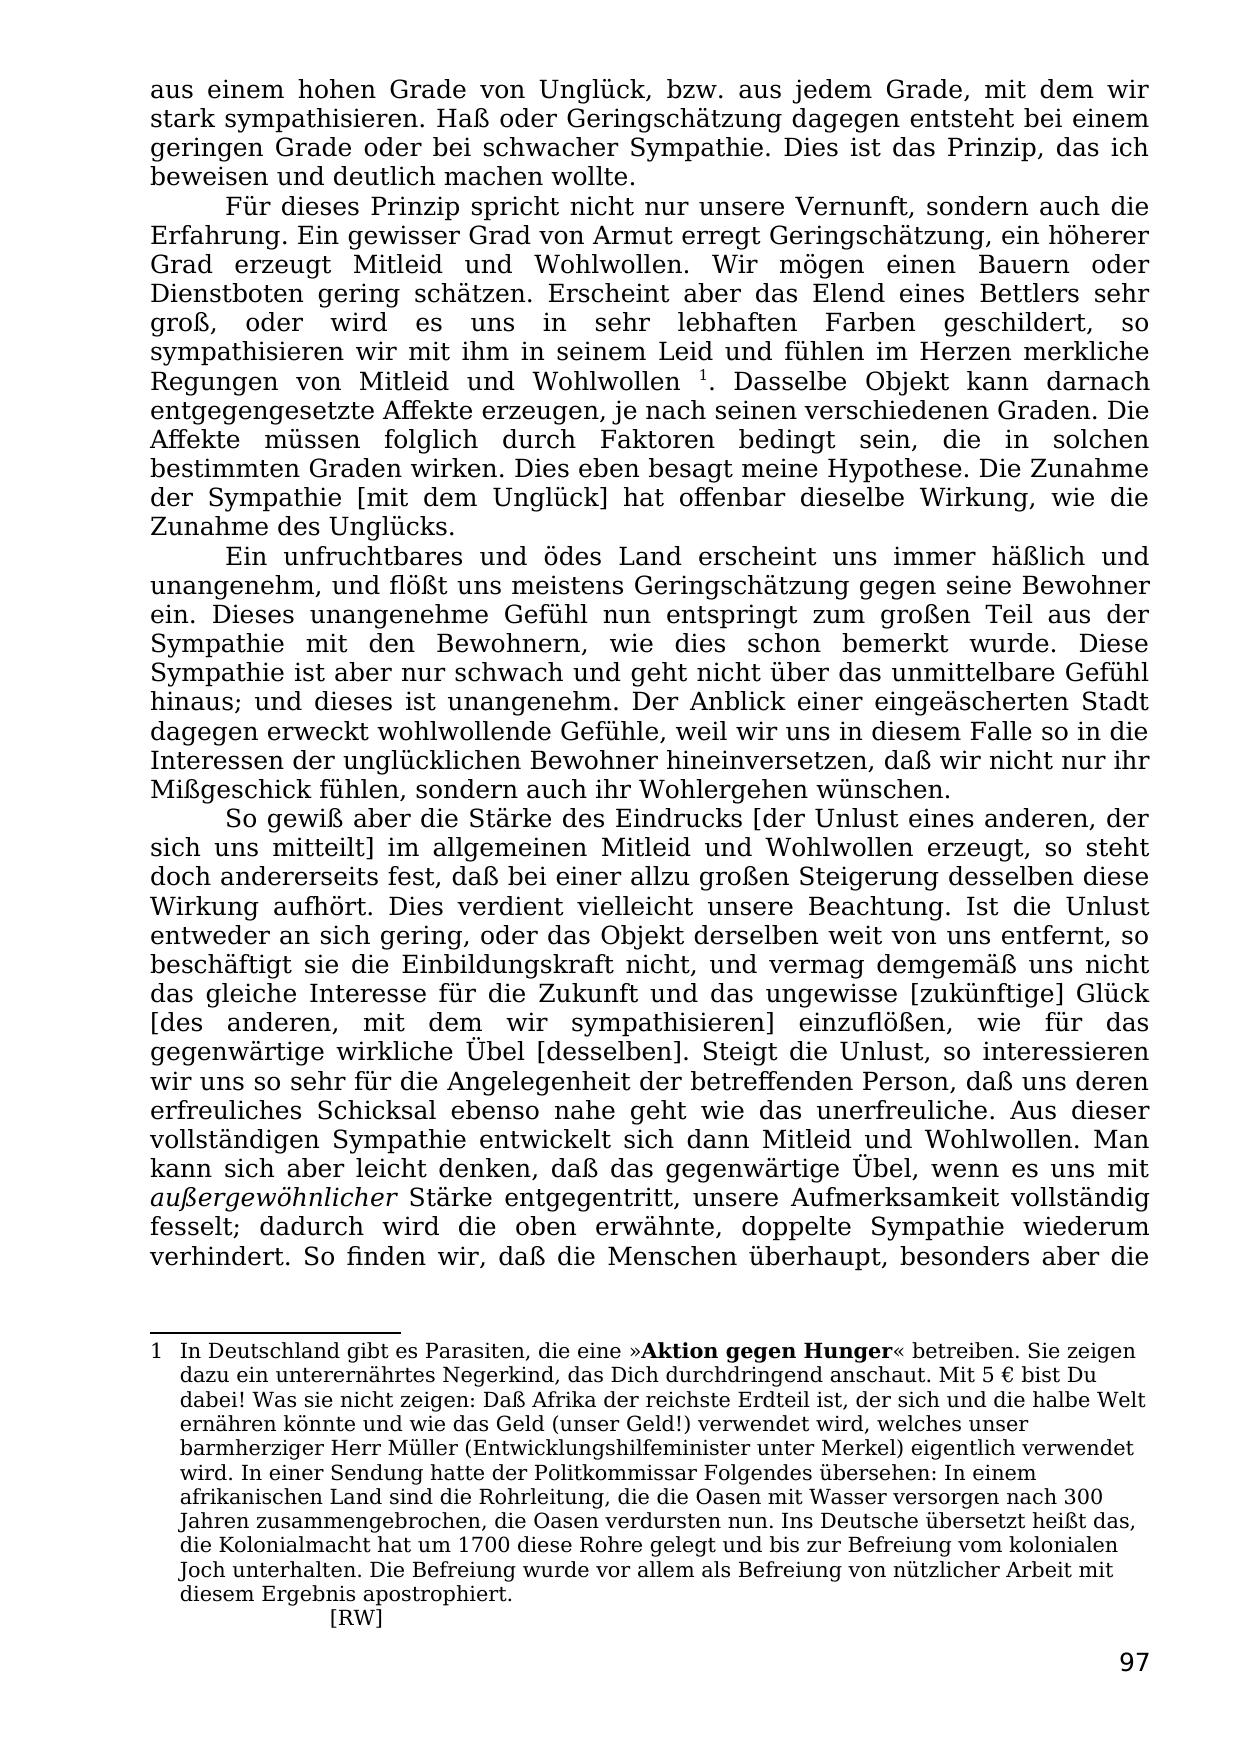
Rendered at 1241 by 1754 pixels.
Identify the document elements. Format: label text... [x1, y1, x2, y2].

text Für dieses Prinzip spricht nicht nur unsere Vernunft, sondern auch die Erfahrung. Ein gewisser Grad von Armut erregt Geringschätzung, ein höherer Grad erzeugt Mitleid und Wohlwollen. Wir mögen einen Bauern oder Dienstboten gering schätzen. Erscheint aber das Elend eines Bettlers sehr groß, oder wird es uns in sehr lebhaften Farben geschildert, so sympathisieren wir mit ihm in seinem Leid und fühlen im Herzen merkliche Regungen von Mitleid und Wohlwollen . Dasselbe Objekt kann darnach entgegengesetzte Affekte erzeugen, je nach seinen verschiedenen Graden. Die Affekte müssen folglich durch Faktoren bedingt sein, die in solchen bestimmten Graden wirken. Dies eben besagt meine Hypothese. Die Zunahme der Sympathie [mit dem Unglück] hat offenbar dieselbe Wirkung, wie die Zunahme des Unglücks. [150, 192, 1151, 542]
text In Deutschland gibt es Parasiten, die eine »Aktion gegen Hunger« betreiben. Sie zeigen dazu ein unterernährtes Negerkind, das Dich durchdringend anschaut. Mit 5 € bist Du dabei! Was sie nicht zeigen: Daß Afrika der reichste Erdteil ist, der sich und die halbe Welt ernähren könnte und wie das Geld (unser Geld!) verwendet wird, welches unser barmherziger Herr Müller (Entwicklungshilfeminister unter Merkel) eigentlich verwendet wird. In einer Sendung hatte der Politkommissar Folgendes übersehen: In einem afrikanischen Land sind die Rohrleitung, die die Oasen mit Wasser versorgen nach 300 Jahren zusammengebrochen, die Oasen verdursten nun. Ins Deutsche übersetzt heißt das, die Kolonialmacht hat um 1700 diese Rohre gelegt und bis zur Befreiung vom kolonialen Joch unterhalten. Die Befreiung wurde vor allem als Befreiung von nützlicher Arbeit mit diesem Ergebnis apostrophiert. [RW] [150, 1339, 1151, 1631]
text aus einem hohen Grade von Unglück, bzw. aus jedem Grade, mit dem wir stark sympathisieren. Haß oder Geringschätzung dagegen entsteht bei einem geringen Grade oder bei schwacher Sympathie. Dies ist das Prinzip, das ich beweisen und deutlich machen wollte. [150, 75, 1151, 192]
text Ein unfruchtbares und ödes Land erscheint uns immer häßlich und unangenehm, und flößt uns meistens Geringschätzung gegen seine Bewohner ein. Dieses unangenehme Gefühl nun entspringt zum großen Teil aus der Sympathie mit den Bewohnern, wie dies schon bemerkt wurde. Diese Sympathie ist aber nur schwach und geht nicht über das unmittelbare Gefühl hinaus; und dieses ist unangenehm. Der Anblick einer eingeäscherten Stadt dagegen erweckt wohlwollende Gefühle, weil wir uns in diesem Falle so in die Interessen der unglücklichen Bewohner hineinversetzen, daß wir nicht nur ihr Mißgeschick fühlen, sondern auch ihr Wohlergehen wünschen. [150, 542, 1151, 804]
text So gewiß aber die Stärke des Eindrucks [der Unlust eines anderen, der sich uns mitteilt] im allgemeinen Mitleid und Wohlwollen erzeugt, so steht doch andererseits fest, daß bei einer allzu großen Steigerung desselben diese Wirkung aufhört. Dies verdient vielleicht unsere Beachtung. Ist die Unlust entweder an sich gering, oder das Objekt derselben weit von uns entfernt, so beschäftigt sie die Einbildungskraft nicht, und vermag demgemäß uns nicht das gleiche Interesse für die Zukunft und das ungewisse [zukünftige] Glück [des anderen, mit dem wir sympathisieren] einzuflößen, wie für das gegenwärtige wirkliche Übel [desselben]. Steigt die Unlust, so interessieren wir uns so sehr für die Angelegenheit der betreffenden Person, daß uns deren erfreuliches Schicksal ebenso nahe geht wie das unerfreuliche. Aus dieser vollständigen Sympathie entwickelt sich dann Mitleid und Wohlwollen. Man kann sich aber leicht denken, daß das gegenwärtige Übel, wenn es uns mit außergewöhnlicher Stärke entgegentritt, unsere Aufmerksamkeit vollständig fesselt; dadurch wird die oben erwähnte, doppelte Sympathie wiederum verhindert. So finden wir, daß die Menschen überhaupt, besonders aber die [150, 804, 1151, 1271]
